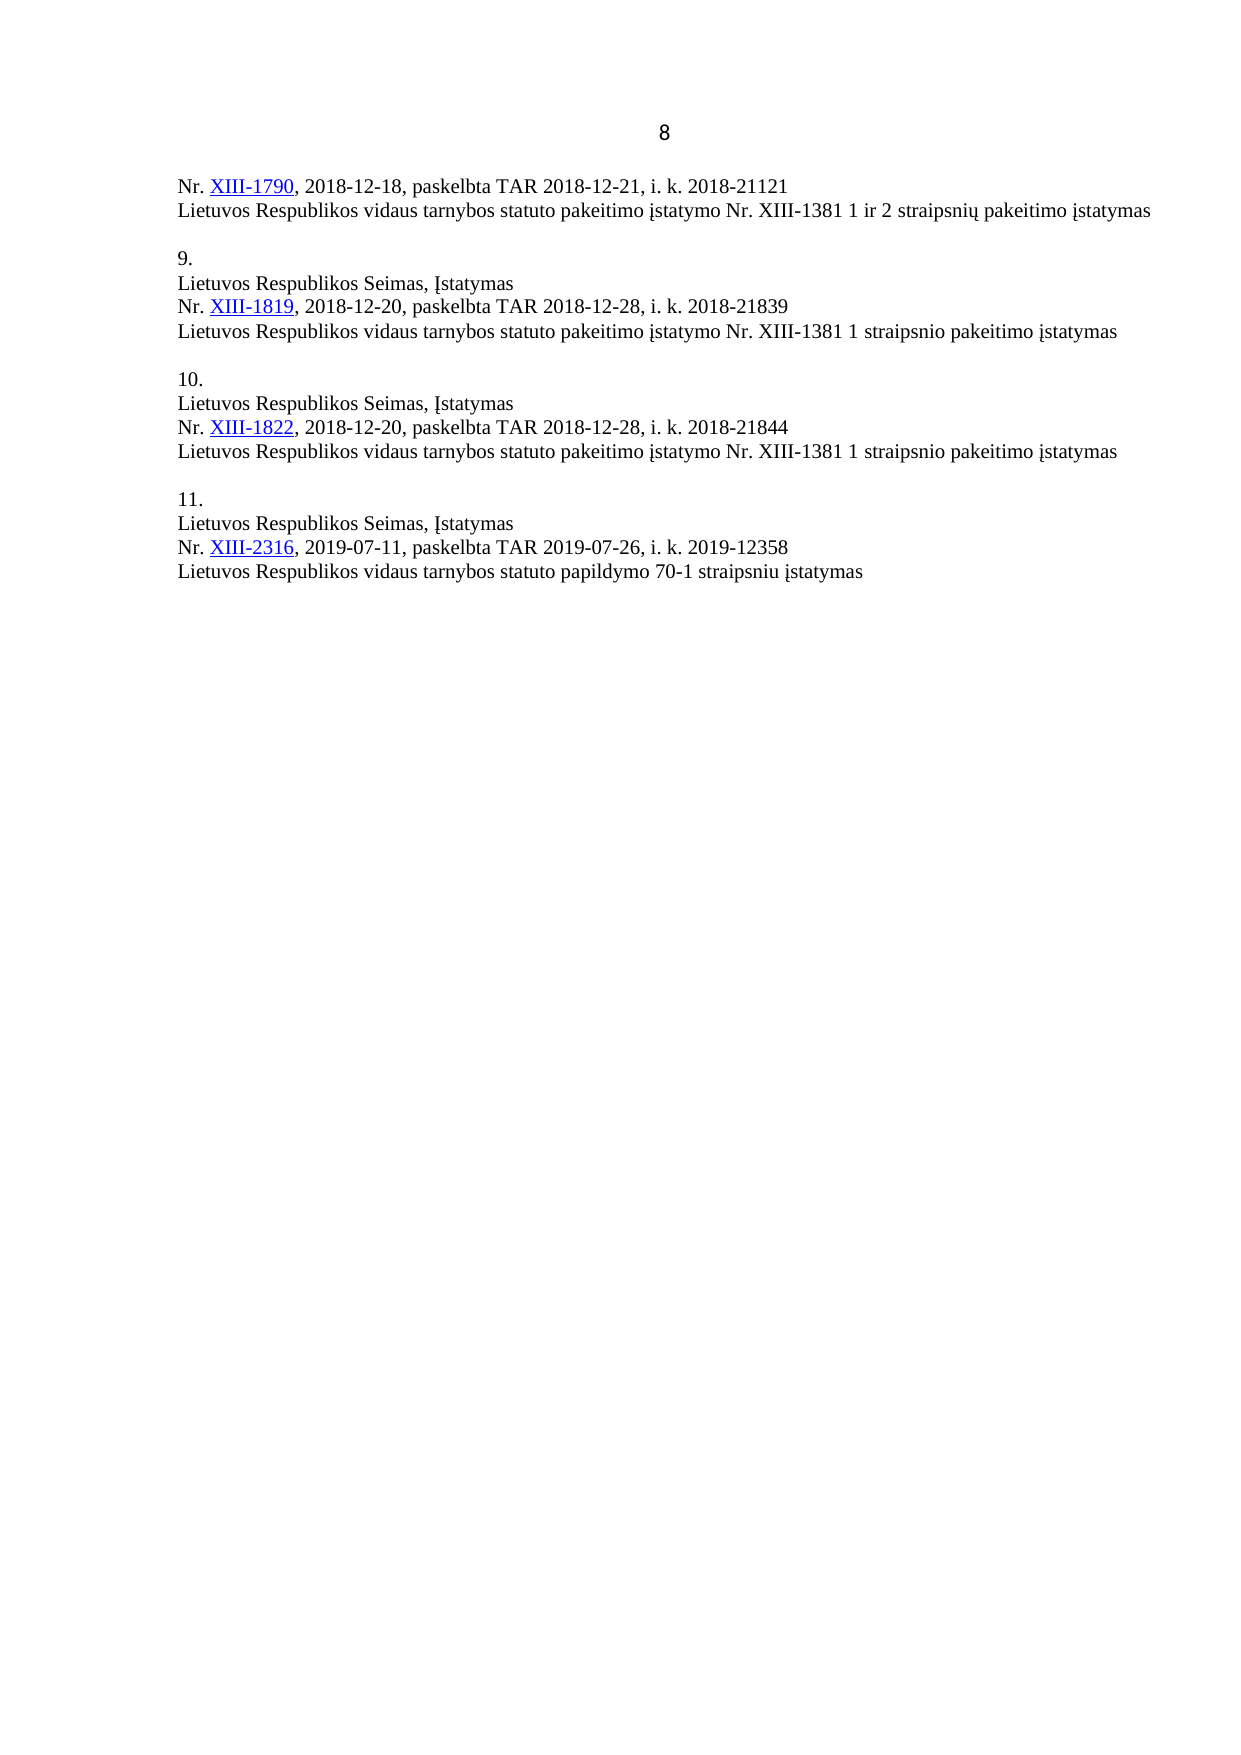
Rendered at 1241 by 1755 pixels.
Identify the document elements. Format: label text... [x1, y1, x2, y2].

text Lietuvos Respublikos vidaus tarnybos statuto pakeitimo įstatymo Nr. XIII-1381 1 straipsnio pakeitimo įstatymas [177, 318, 1152, 343]
text Lietuvos Respublikos vidaus tarnybos statuto pakeitimo įstatymo Nr. XIII-1381 1 ir 2 straipsnių pakeitimo įstatymas [177, 198, 1152, 222]
text Nr. XIII-1822, 2018-12-20, paskelbta TAR 2018-12-28, i. k. 2018-21844 [177, 415, 1152, 439]
text 9. [177, 246, 1152, 270]
text Lietuvos Respublikos Seimas, Įstatymas [177, 511, 1152, 535]
text Lietuvos Respublikos Seimas, Įstatymas [177, 270, 1152, 294]
text Nr. XIII-1819, 2018-12-20, paskelbta TAR 2018-12-28, i. k. 2018-21839 [177, 294, 1152, 318]
text Nr. XIII-2316, 2019-07-11, paskelbta TAR 2019-07-26, i. k. 2019-12358 [177, 535, 1152, 559]
text Lietuvos Respublikos Seimas, Įstatymas [177, 391, 1152, 415]
text Lietuvos Respublikos vidaus tarnybos statuto papildymo 70-1 straipsniu įstatymas [177, 559, 1152, 583]
text Lietuvos Respublikos vidaus tarnybos statuto pakeitimo įstatymo Nr. XIII-1381 1 straipsnio pakeitimo įstatymas [177, 439, 1152, 463]
text 11. [177, 487, 1152, 511]
text 10. [177, 367, 1152, 391]
text Nr. XIII-1790, 2018-12-18, paskelbta TAR 2018-12-21, i. k. 2018-21121 [177, 174, 1152, 198]
